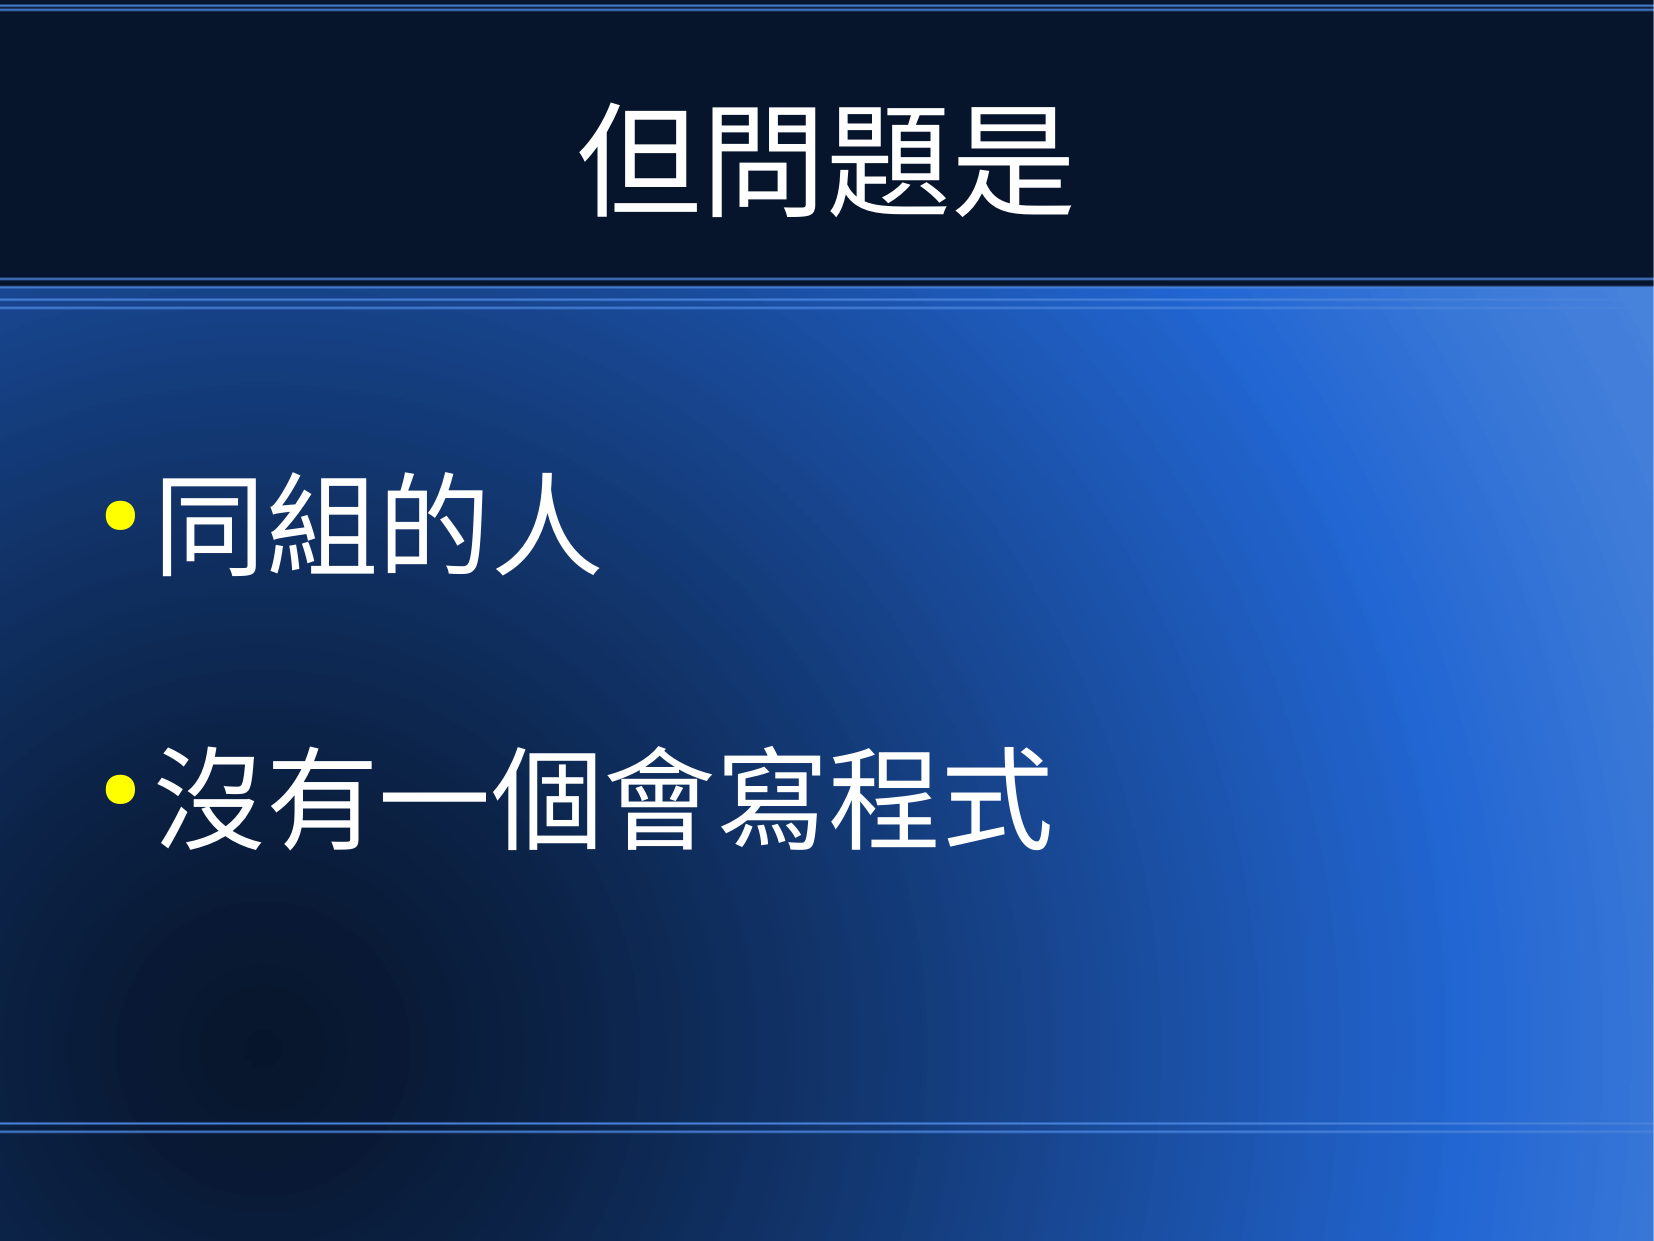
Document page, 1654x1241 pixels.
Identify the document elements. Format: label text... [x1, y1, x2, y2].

list 同組的人 沒有一個會寫程式 [82, 355, 1571, 1241]
picture [0, 0, 1654, 1241]
title 但問題是 [82, 49, 1571, 257]
